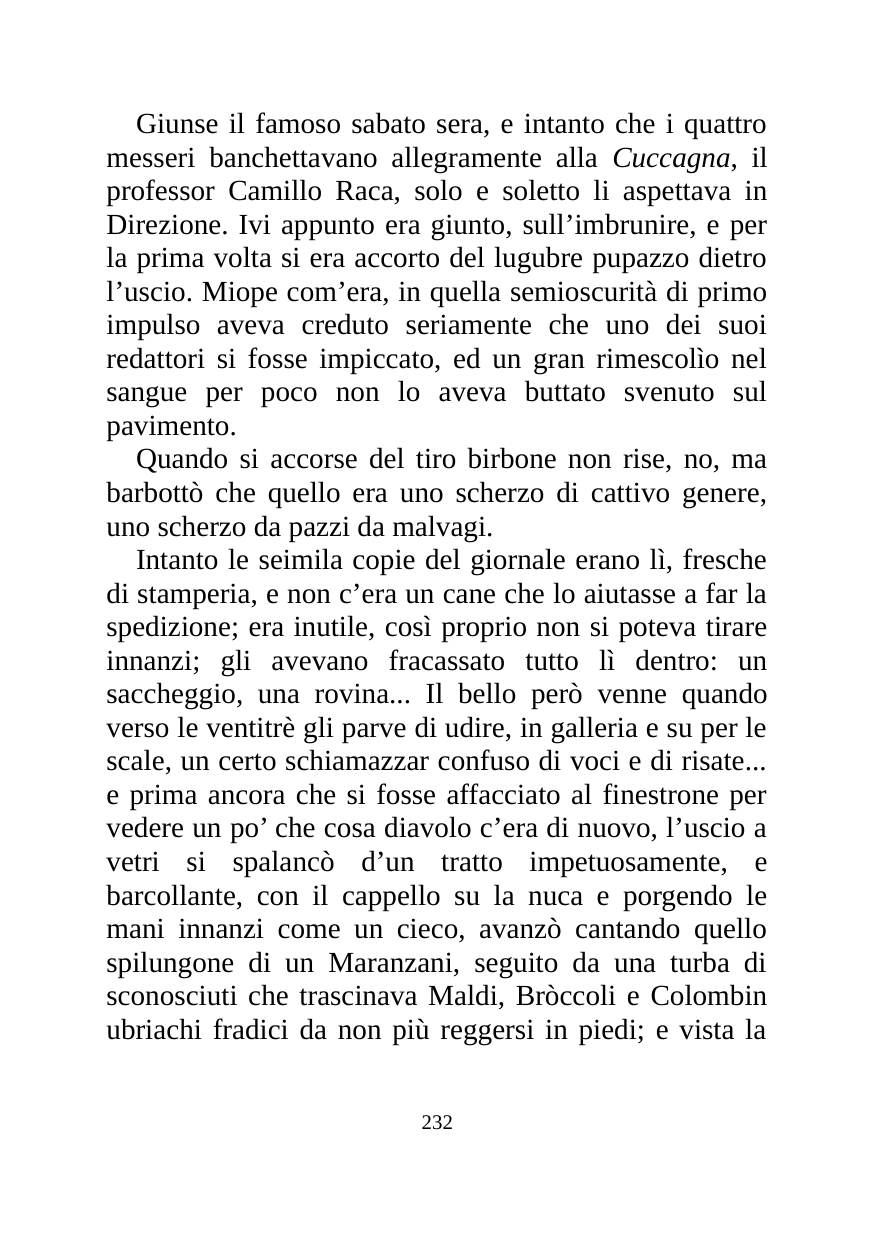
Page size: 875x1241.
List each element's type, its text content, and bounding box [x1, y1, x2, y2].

text Giunse il famoso sabato sera, e intanto che i quattro messeri banchettavano allegramente alla Cuccagna, il professor Camillo Raca, solo e soletto li aspettava in Direzione. Ivi appunto era giunto, sull’imbrunire, e per la prima volta si era accorto del lugubre pupazzo dietro l’uscio. Miope com’era, in quella semioscurità di primo impulso aveva creduto seriamente che uno dei suoi redattori si fosse impiccato, ed un gran rimescolìo nel sangue per poco non lo aveva buttato svenuto sul pavimento. [106, 106, 768, 442]
text Quando si accorse del tiro birbone non rise, no, ma barbottò che quello era uno scherzo di cattivo genere, uno scherzo da pazzi da malvagi. [106, 442, 768, 542]
text Intanto le seimila copie del giornale erano lì, fresche di stamperia, e non c’era un cane che lo aiutasse a far la spedizione; era inutile, così proprio non si poteva tirare innanzi; gli avevano fracassato tutto lì dentro: un saccheggio, una rovina... Il bello però venne quando verso le ventitrè gli parve di udire, in galleria e su per le scale, un certo schiamazzar confuso di voci e di risate... e prima ancora che si fosse affacciato al finestrone per vedere un po’ che cosa diavolo c’era di nuovo, l’uscio a vetri si spalancò d’un tratto impetuosamente, e barcollante, con il cappello su la nuca e porgendo le mani innanzi come un cieco, avanzò cantando quello spilungone di un Maranzani, seguito da una turba di sconosciuti che trascinava Maldi, Bròccoli e Colombin ubriachi fradici da non più reggersi in piedi; e vista la [106, 542, 768, 1045]
